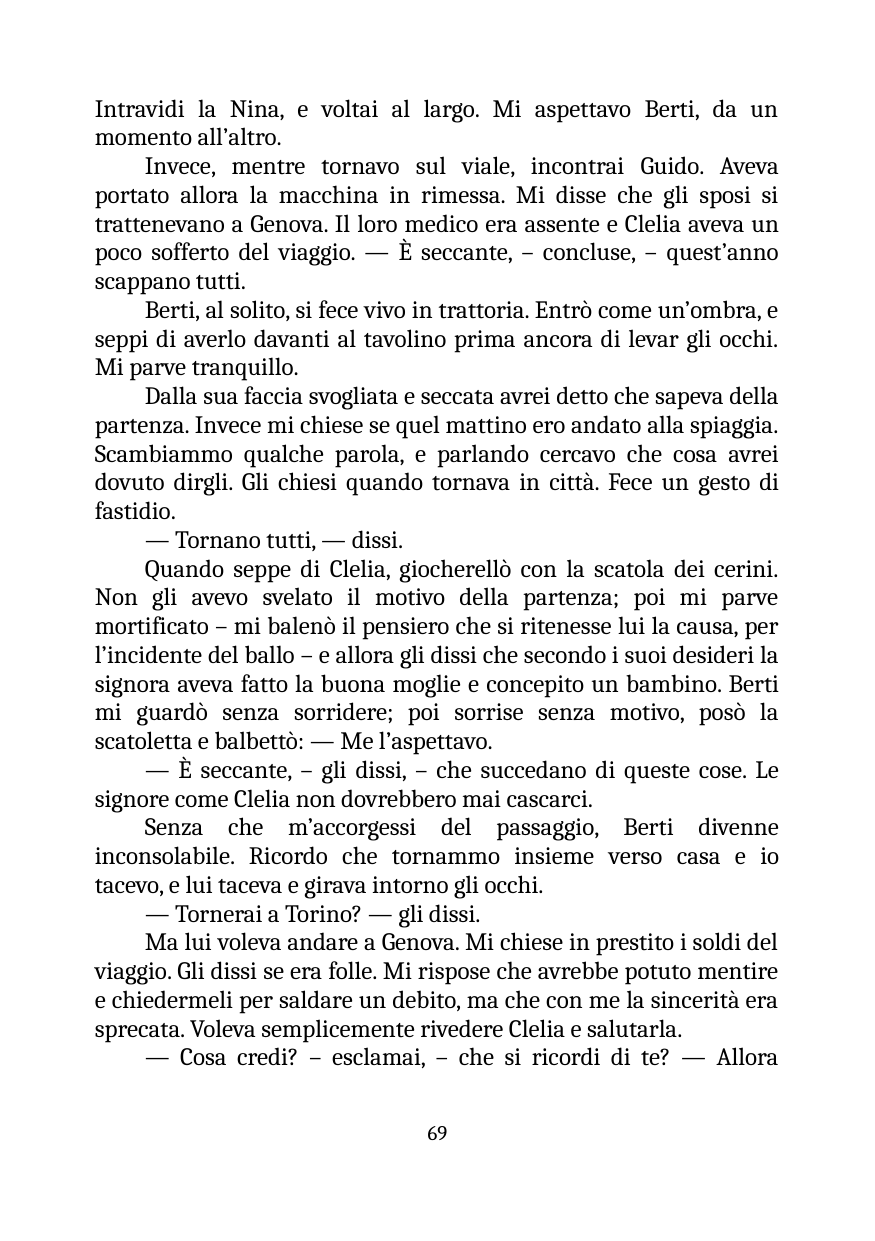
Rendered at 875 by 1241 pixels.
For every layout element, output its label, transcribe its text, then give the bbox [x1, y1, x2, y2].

text Dalla sua faccia svogliata e seccata avrei detto che sapeva della partenza. Invece mi chiese se quel mattino ero andato alla spiaggia. Scambiammo qualche parola, e parlando cercavo che cosa avrei dovuto dirgli. Gli chiesi quando tornava in città. Fece un gesto di fastidio. [94, 382, 779, 526]
text Quando seppe di Clelia, giocherellò con la scatola dei cerini. Non gli avevo svelato il motivo della partenza; poi mi parve mortificato – mi balenò il pensiero che si ritenesse lui la causa, per l’incidente del ballo – e allora gli dissi che secondo i suoi desideri la signora aveva fatto la buona moglie e concepito un bambino. Berti mi guardò senza sorridere; poi sorrise senza motivo, posò la scatoletta e balbettò: — Me l’aspettavo. [94, 554, 779, 756]
text Berti, al solito, si fece vivo in trattoria. Entrò come un’ombra, e seppi di averlo davanti al tavolino prima ancora di levar gli occhi. Mi parve tranquillo. [94, 296, 779, 382]
text Ma lui voleva andare a Genova. Mi chiese in prestito i soldi del viaggio. Gli dissi se era folle. Mi rispose che avrebbe potuto mentire e chiedermeli per saldare un debito, ma che con me la sincerità era sprecata. Voleva semplicemente rivedere Clelia e salutarla. [94, 928, 779, 1043]
text — Cosa credi? – esclamai, – che si ricordi di te? — Allora [94, 1043, 779, 1072]
text Senza che m’accorgessi del passaggio, Berti divenne inconsolabile. Ricordo che tornammo insieme verso casa e io tacevo, e lui taceva e girava intorno gli occhi. [94, 813, 779, 899]
text — È seccante, – gli dissi, – che succedano di queste cose. Le signore come Clelia non dovrebbero mai cascarci. [94, 756, 779, 813]
text Intravidi la Nina, e voltai al largo. Mi aspettavo Berti, da un momento all’altro. [94, 94, 779, 152]
text — Tornano tutti, — dissi. [94, 526, 779, 554]
text — Tornerai a Torino? — gli dissi. [94, 899, 779, 928]
text Invece, mentre tornavo sul viale, incontrai Guido. Aveva portato allora la macchina in rimessa. Mi disse che gli sposi si trattenevano a Genova. Il loro medico era assente e Clelia aveva un poco sofferto del viaggio. — È seccante, – concluse, – quest’anno scappano tutti. [94, 152, 779, 296]
